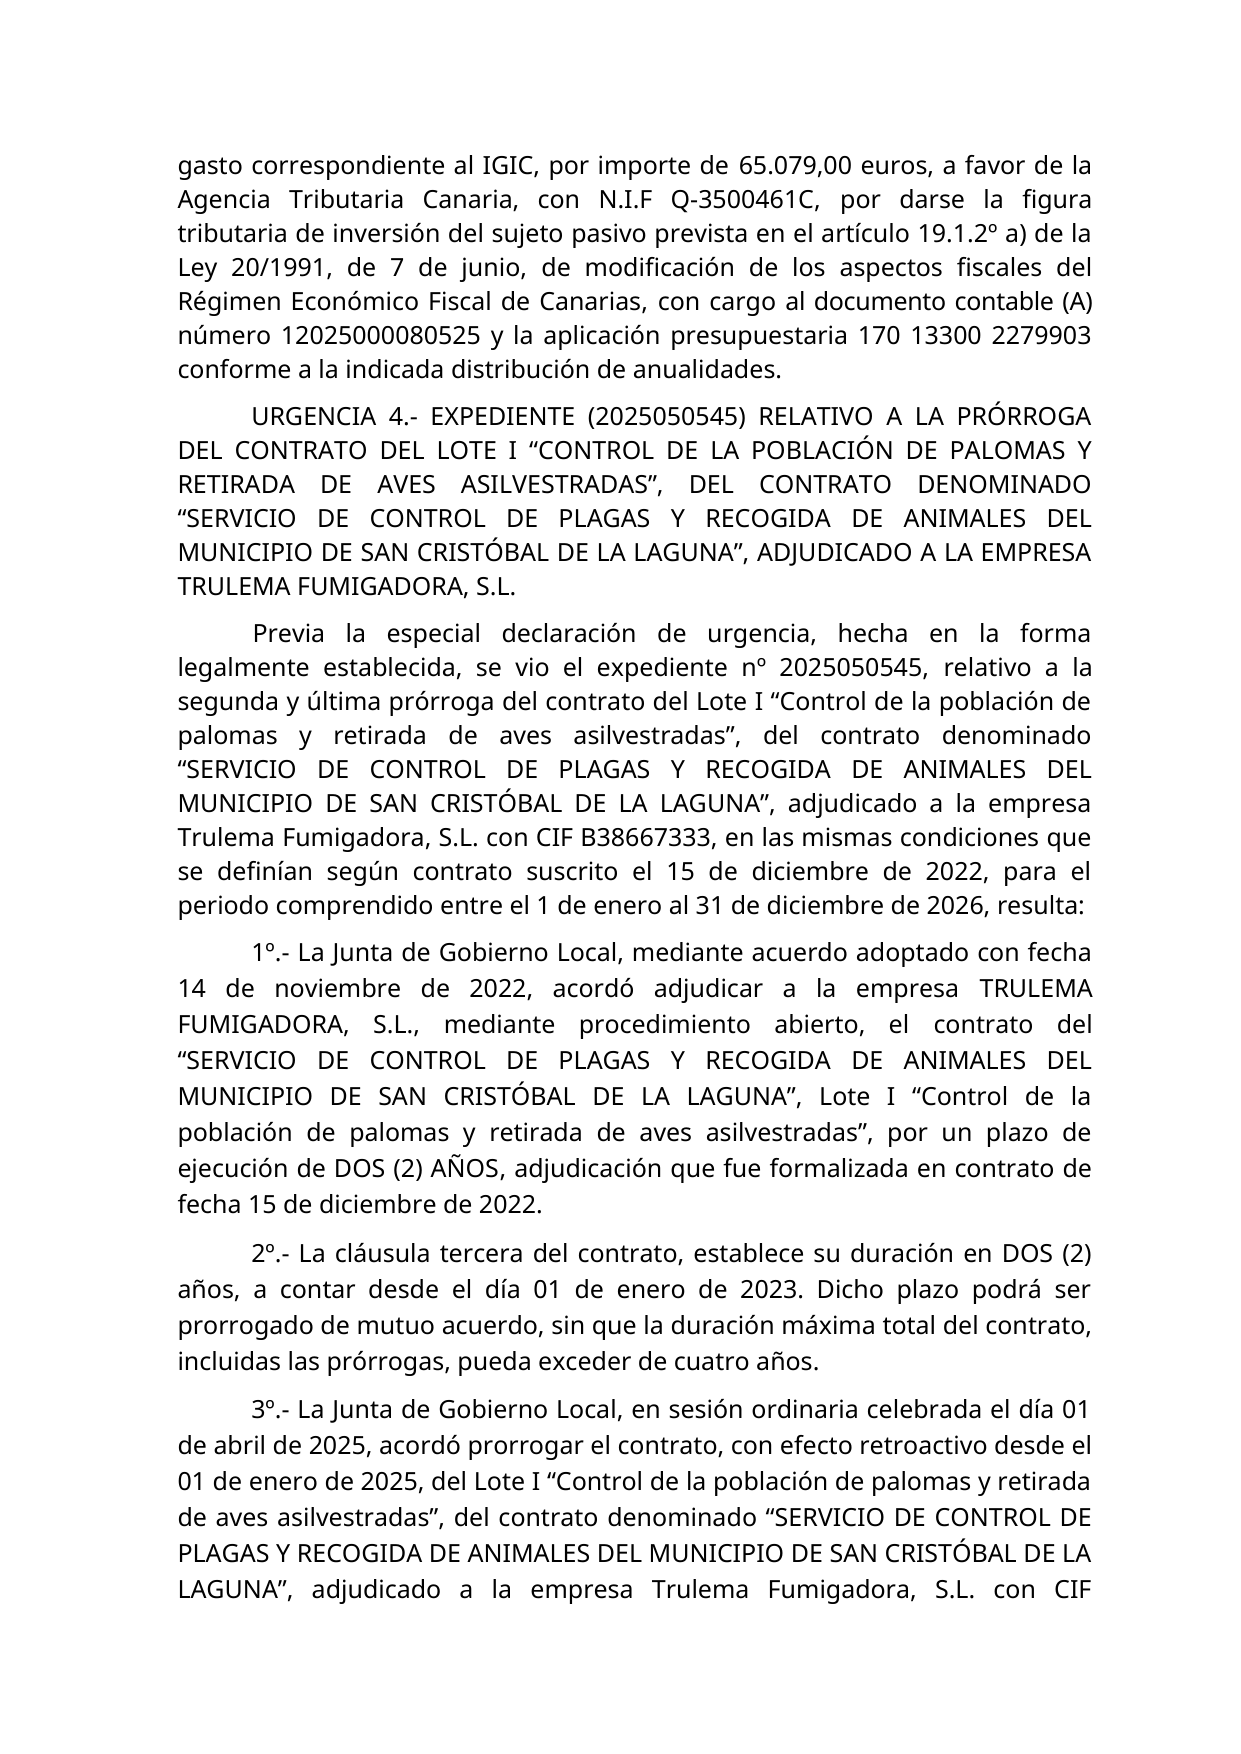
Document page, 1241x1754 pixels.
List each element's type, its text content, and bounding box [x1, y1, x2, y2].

text URGENCIA 4.- EXPEDIENTE (2025050545) RELATIVO A LA PRÓRROGA DEL CONTRATO DEL LOTE I “CONTROL DE LA POBLACIÓN DE PALOMAS Y RETIRADA DE AVES ASILVESTRADAS”, DEL CONTRATO DENOMINADO “SERVICIO DE CONTROL DE PLAGAS Y RECOGIDA DE ANIMALES DEL MUNICIPIO DE SAN CRISTÓBAL DE LA LAGUNA”, ADJUDICADO A LA EMPRESA TRULEMA FUMIGADORA, S.L. [177, 398, 1093, 603]
text 2º.- La cláusula tercera del contrato, establece su duración en DOS (2) años, a contar desde el día 01 de enero de 2023. Dicho plazo podrá ser prorrogado de mutuo acuerdo, sin que la duración máxima total del contrato, incluidas las prórrogas, pueda exceder de cuatro años. [177, 1235, 1093, 1377]
text gasto correspondiente al IGIC, por importe de 65.079,00 euros, a favor de la Agencia Tributaria Canaria, con N.I.F Q-3500461C, por darse la figura tributaria de inversión del sujeto pasivo prevista en el artículo 19.1.2º a) de la Ley 20/1991, de 7 de junio, de modificación de los aspectos fiscales del Régimen Económico Fiscal de Canarias, con cargo al documento contable (A) número 12025000080525 y la aplicación presupuestaria 170 13300 2279903 conforme a la indicada distribución de anualidades. [177, 148, 1093, 386]
text Previa la especial declaración de urgencia, hecha en la forma legalmente establecida, se vio el expediente nº 2025050545, relativo a la segunda y última prórroga del contrato del Lote I “Control de la población de palomas y retirada de aves asilvestradas”, del contrato denominado “SERVICIO DE CONTROL DE PLAGAS Y RECOGIDA DE ANIMALES DEL MUNICIPIO DE SAN CRISTÓBAL DE LA LAGUNA”, adjudicado a la empresa Trulema Fumigadora, S.L. con CIF B38667333, en las mismas condiciones que se definían según contrato suscrito el 15 de diciembre de 2022, para el periodo comprendido entre el 1 de enero al 31 de diciembre de 2026, resulta: [177, 615, 1093, 922]
text 1º.- La Junta de Gobierno Local, mediante acuerdo adoptado con fecha 14 de noviembre de 2022, acordó adjudicar a la empresa TRULEMA FUMIGADORA, S.L., mediante procedimiento abierto, el contrato del “SERVICIO DE CONTROL DE PLAGAS Y RECOGIDA DE ANIMALES DEL MUNICIPIO DE SAN CRISTÓBAL DE LA LAGUNA”, Lote I “Control de la población de palomas y retirada de aves asilvestradas”, por un plazo de ejecución de DOS (2) AÑOS, adjudicación que fue formalizada en contrato de fecha 15 de diciembre de 2022. [177, 934, 1093, 1221]
text 3º.- La Junta de Gobierno Local, en sesión ordinaria celebrada el día 01 de abril de 2025, acordó prorrogar el contrato, con efecto retroactivo desde el 01 de enero de 2025, del Lote I “Control de la población de palomas y retirada de aves asilvestradas”, del contrato denominado “SERVICIO DE CONTROL DE PLAGAS Y RECOGIDA DE ANIMALES DEL MUNICIPIO DE SAN CRISTÓBAL DE LA LAGUNA”, adjudicado a la empresa Trulema Fumigadora, S.L. con CIF [177, 1392, 1093, 1606]
